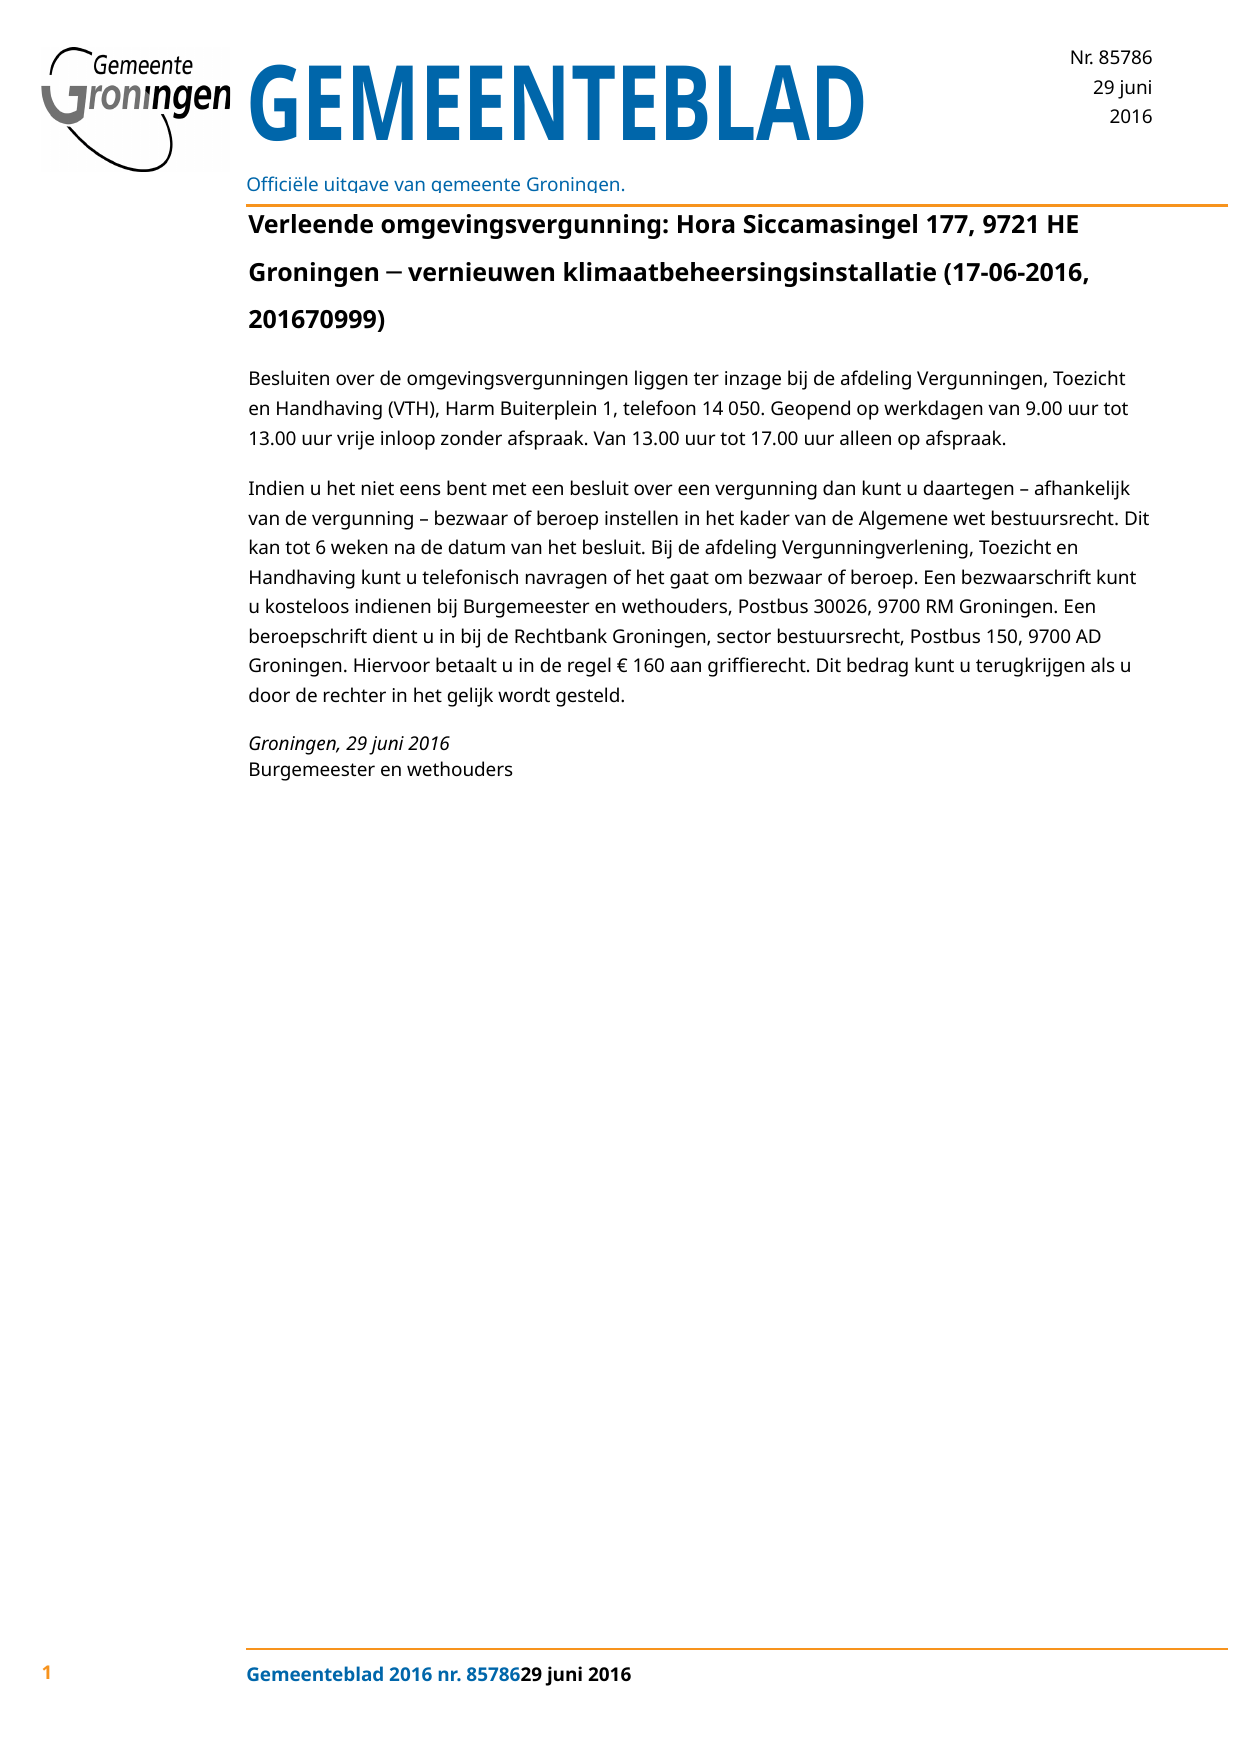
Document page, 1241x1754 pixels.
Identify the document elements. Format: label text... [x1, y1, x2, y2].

picture [41, 47, 231, 172]
text Groningen, 29 juni 2016 [248, 730, 1152, 756]
text Indien u het niet eens bent met een besluit over een vergunning dan kunt u daartegen – afhankelijk van de vergunning – bezwaar of beroep instellen in het kader van de Algemene wet bestuursrecht. Dit kan tot 6 weken na de datum van het besluit. Bij de afdeling Vergunningverlening, Toezicht en Handhaving kunt u telefonisch navragen of het gaat om bezwaar of beroep. Een bezwaarschrift kunt u kosteloos indienen bij Burgemeester en wethouders, Postbus 30026, 9700 RM Groningen. Een beroepschrift dient u in bij de Rechtbank Groningen, sector bestuursrecht, Postbus 150, 9700 AD Groningen. Hiervoor betaalt u in de regel € 160 aan griffierecht. Dit bedrag kunt u terugkrijgen als u door de rechter in het gelijk wordt gesteld. [248, 475, 1152, 708]
text Burgemeester en wethouders [248, 756, 1152, 781]
text Besluiten over de omgevingsvergunningen liggen ter inzage bij de afdeling Vergunningen, Toezicht en Handhaving (VTH), Harm Buiterplein 1, telefoon 14 050. Geopend op werkdagen van 9.00 uur tot 13.00 uur vrije inloop zonder afspraak. Van 13.00 uur tot 17.00 uur alleen op afspraak. [248, 366, 1152, 450]
text Verleende omgevingsvergunning: Hora Siccamasingel 177, 9721 HE Groningen ─ vernieuwen klimaatbeheersingsinstallatie (17-06-2016, 201670999) [248, 207, 1152, 336]
